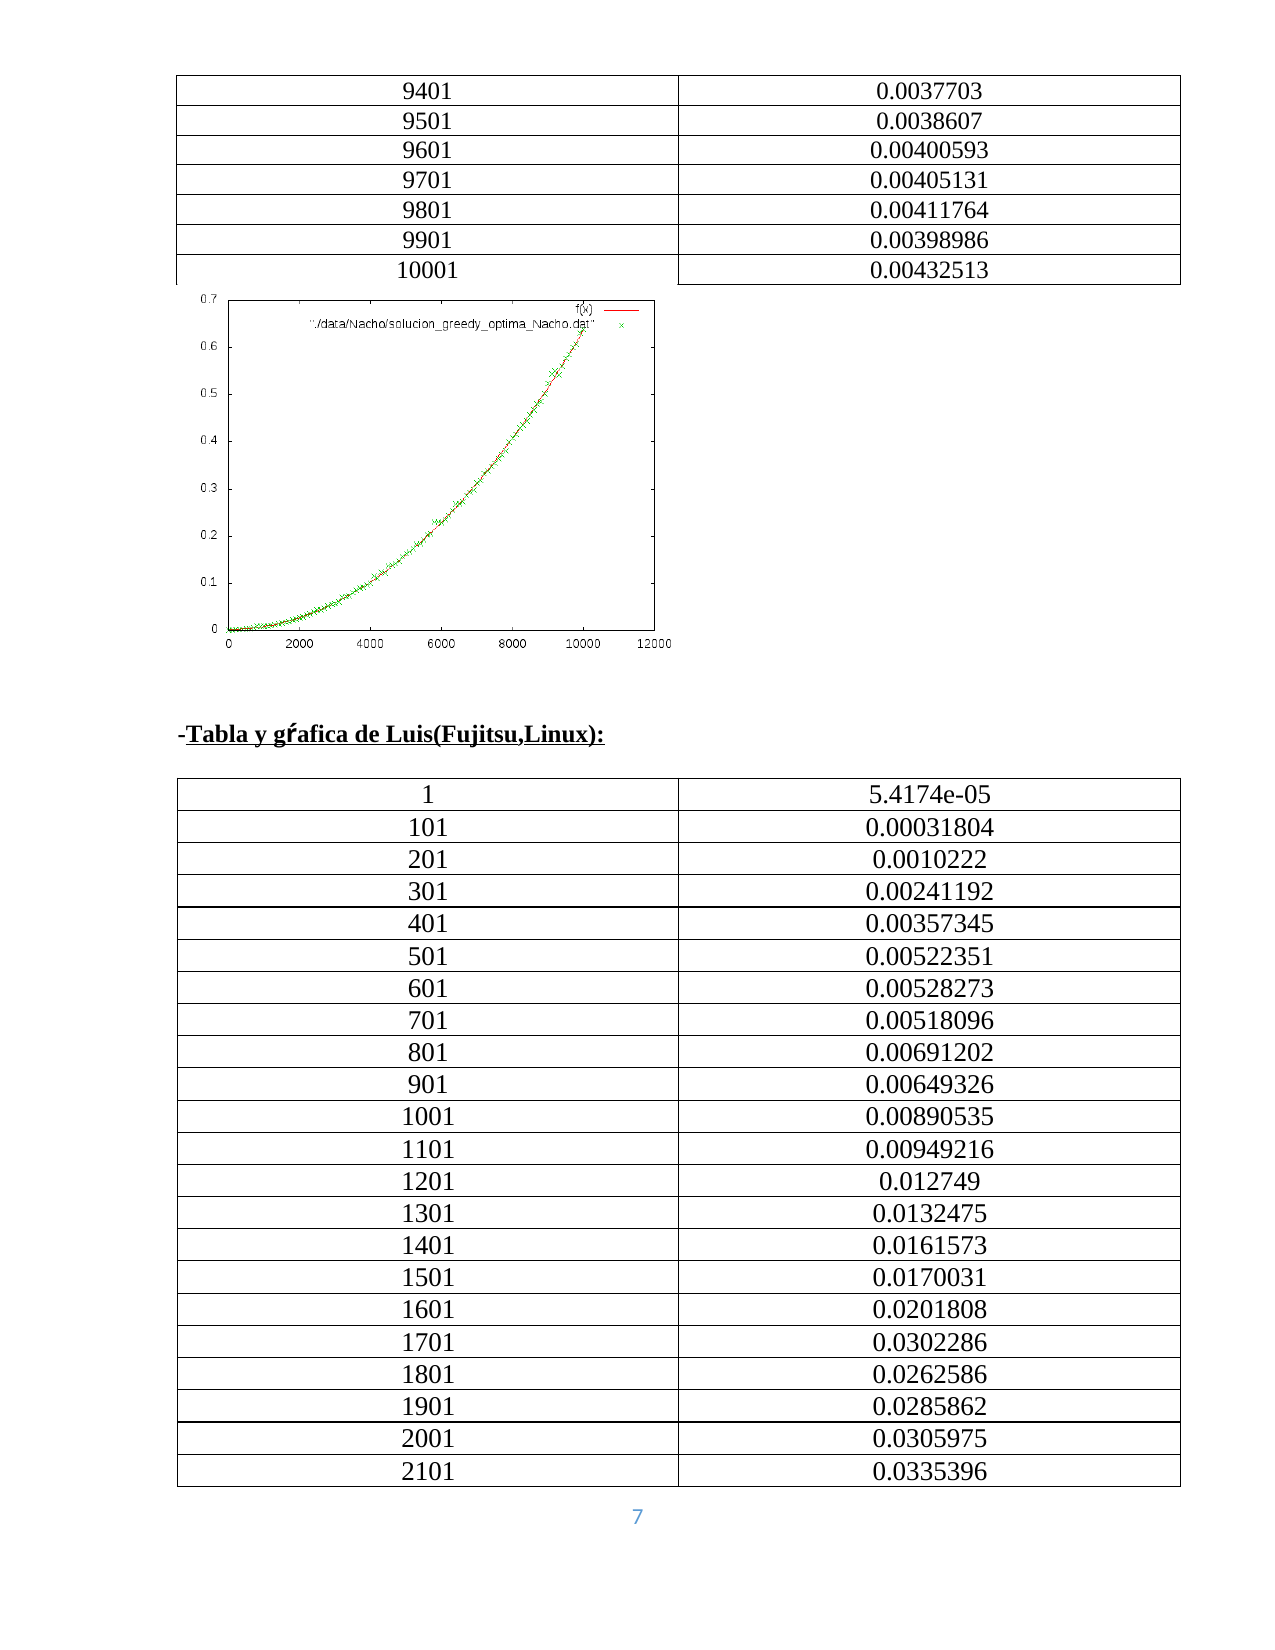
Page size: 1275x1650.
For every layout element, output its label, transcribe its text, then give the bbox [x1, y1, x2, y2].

table_cell 601 [178, 972, 678, 1003]
table_cell 1801 [178, 1358, 678, 1389]
table_cell 0.00949216 [679, 1133, 1180, 1164]
table_cell 0.00241192 [679, 875, 1180, 906]
table_cell 0.00400593 [679, 136, 1180, 164]
table_cell 1601 [178, 1294, 678, 1325]
table_cell 9801 [177, 195, 678, 224]
table_cell 1401 [178, 1229, 678, 1260]
table_cell 0.0038607 [679, 106, 1180, 134]
table_cell 0.00398986 [679, 225, 1180, 254]
table_cell 9601 [177, 136, 678, 164]
table_cell 0.0302286 [679, 1326, 1180, 1357]
table_cell 0.00890535 [679, 1101, 1180, 1132]
table_cell 0.00522351 [679, 940, 1180, 971]
table_cell 701 [178, 1004, 678, 1035]
table_cell 801 [178, 1036, 678, 1067]
table_cell 0.0037703 [679, 76, 1180, 105]
table_cell 2101 [178, 1455, 678, 1486]
table_cell 0.00518096 [679, 1004, 1180, 1035]
table_cell 1701 [178, 1326, 678, 1357]
table_cell 0.0132475 [679, 1197, 1180, 1228]
table_cell 1301 [178, 1197, 678, 1228]
table_cell 301 [178, 875, 678, 906]
table_cell 0.00432513 [679, 255, 1180, 283]
table_cell 9701 [177, 165, 678, 194]
table_cell 2001 [178, 1423, 678, 1453]
table_cell 101 [178, 811, 678, 842]
table_cell 201 [178, 843, 678, 874]
table_header 1 [178, 779, 678, 810]
table_cell 1001 [178, 1101, 678, 1132]
table_cell 0.00357345 [679, 908, 1180, 938]
table_cell 0.0170031 [679, 1261, 1180, 1293]
table_cell 401 [178, 908, 678, 938]
table_cell 0.012749 [679, 1165, 1180, 1196]
table_cell 1101 [178, 1133, 678, 1164]
table_header 5.4174e-05 [679, 779, 1180, 810]
table_cell 1901 [178, 1390, 678, 1421]
table_cell 0.0010222 [679, 843, 1180, 874]
table_cell 0.00649326 [679, 1068, 1180, 1099]
table_cell 9501 [177, 106, 678, 134]
table_cell 0.0161573 [679, 1229, 1180, 1260]
table_cell 0.00411764 [679, 195, 1180, 224]
table_cell 0.0201808 [679, 1294, 1180, 1325]
table_cell 501 [178, 940, 678, 971]
table_cell 10001 [177, 255, 678, 283]
table_cell 0.00405131 [679, 165, 1180, 194]
table_cell 0.0335396 [679, 1455, 1180, 1486]
table_cell 0.0305975 [679, 1423, 1180, 1453]
table_cell 0.00031804 [679, 811, 1180, 842]
text -Tabla y gŕafica de Luis(Fujitsu,Linux): [177, 716, 1098, 749]
table_cell 901 [178, 1068, 678, 1099]
table_cell 1201 [178, 1165, 678, 1196]
table_cell 1501 [178, 1261, 678, 1293]
table_cell 0.00691202 [679, 1036, 1180, 1067]
table_cell 9401 [177, 76, 678, 105]
table_cell 0.0285862 [679, 1390, 1180, 1421]
table_cell 0.00528273 [679, 972, 1180, 1003]
table_cell 9901 [177, 225, 678, 254]
table_cell 0.0262586 [679, 1358, 1180, 1389]
